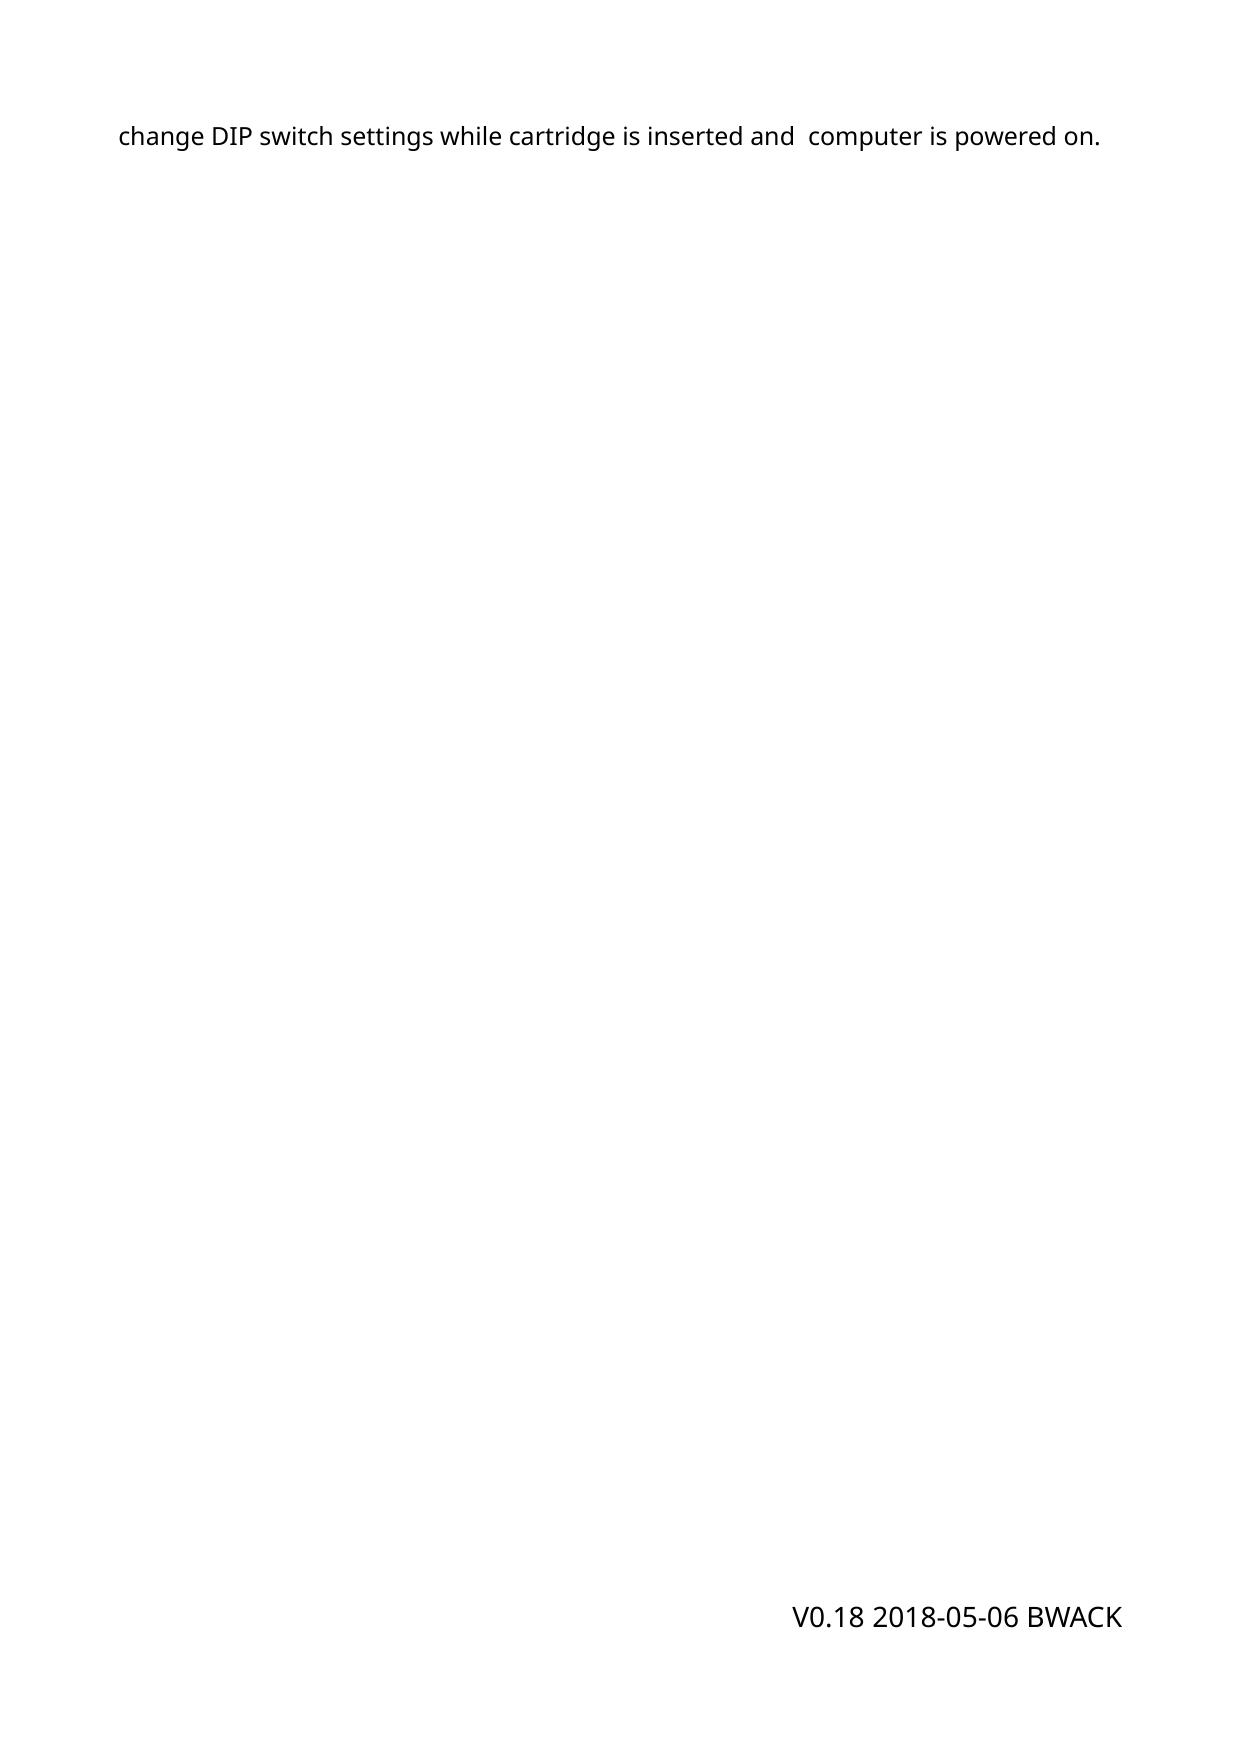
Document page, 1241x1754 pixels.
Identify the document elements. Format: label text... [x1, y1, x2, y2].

text change DIP switch settings while cartridge is inserted and computer is powered on. [118, 118, 1122, 152]
